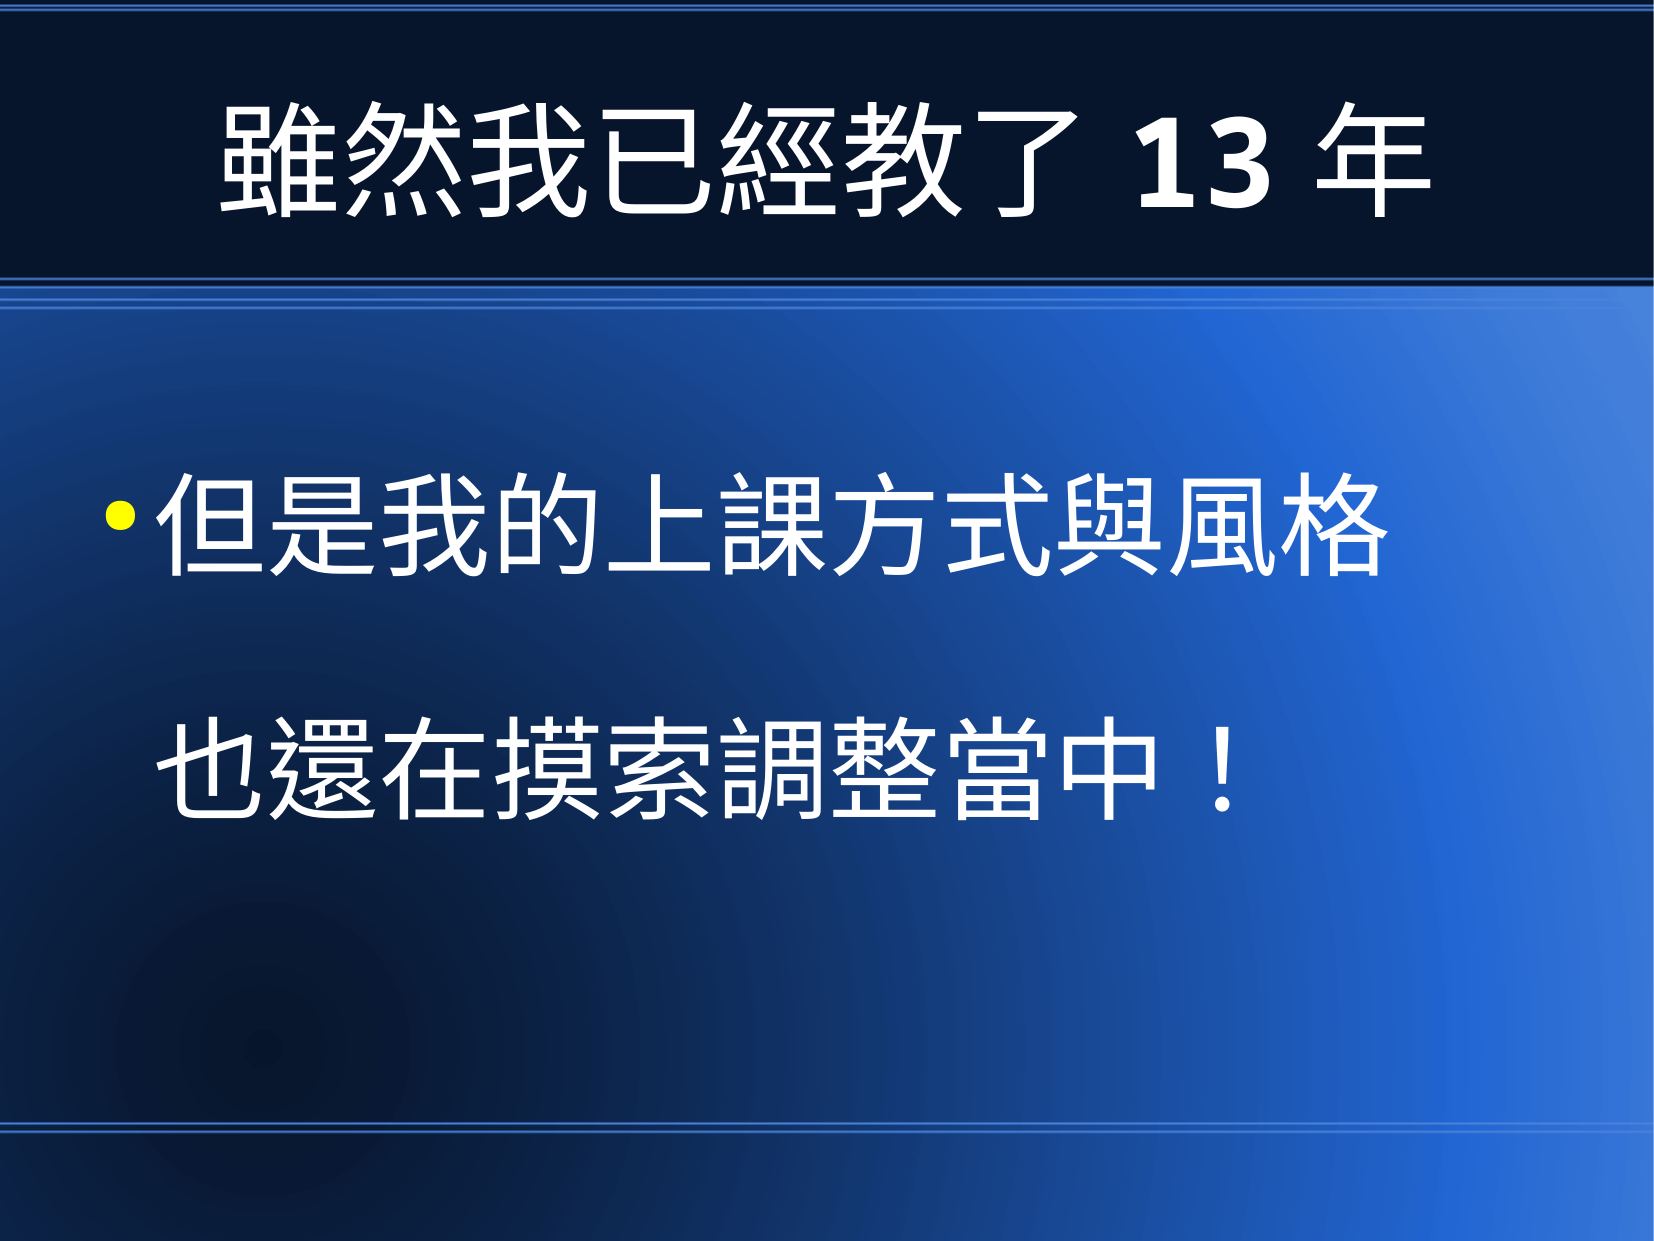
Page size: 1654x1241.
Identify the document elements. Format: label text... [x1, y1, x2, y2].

title 雖然我已經教了13年 [82, 49, 1571, 257]
picture [0, 0, 1654, 1241]
list 但是我的上課方式與風格 也還在摸索調整當中！ [82, 355, 1571, 1241]
